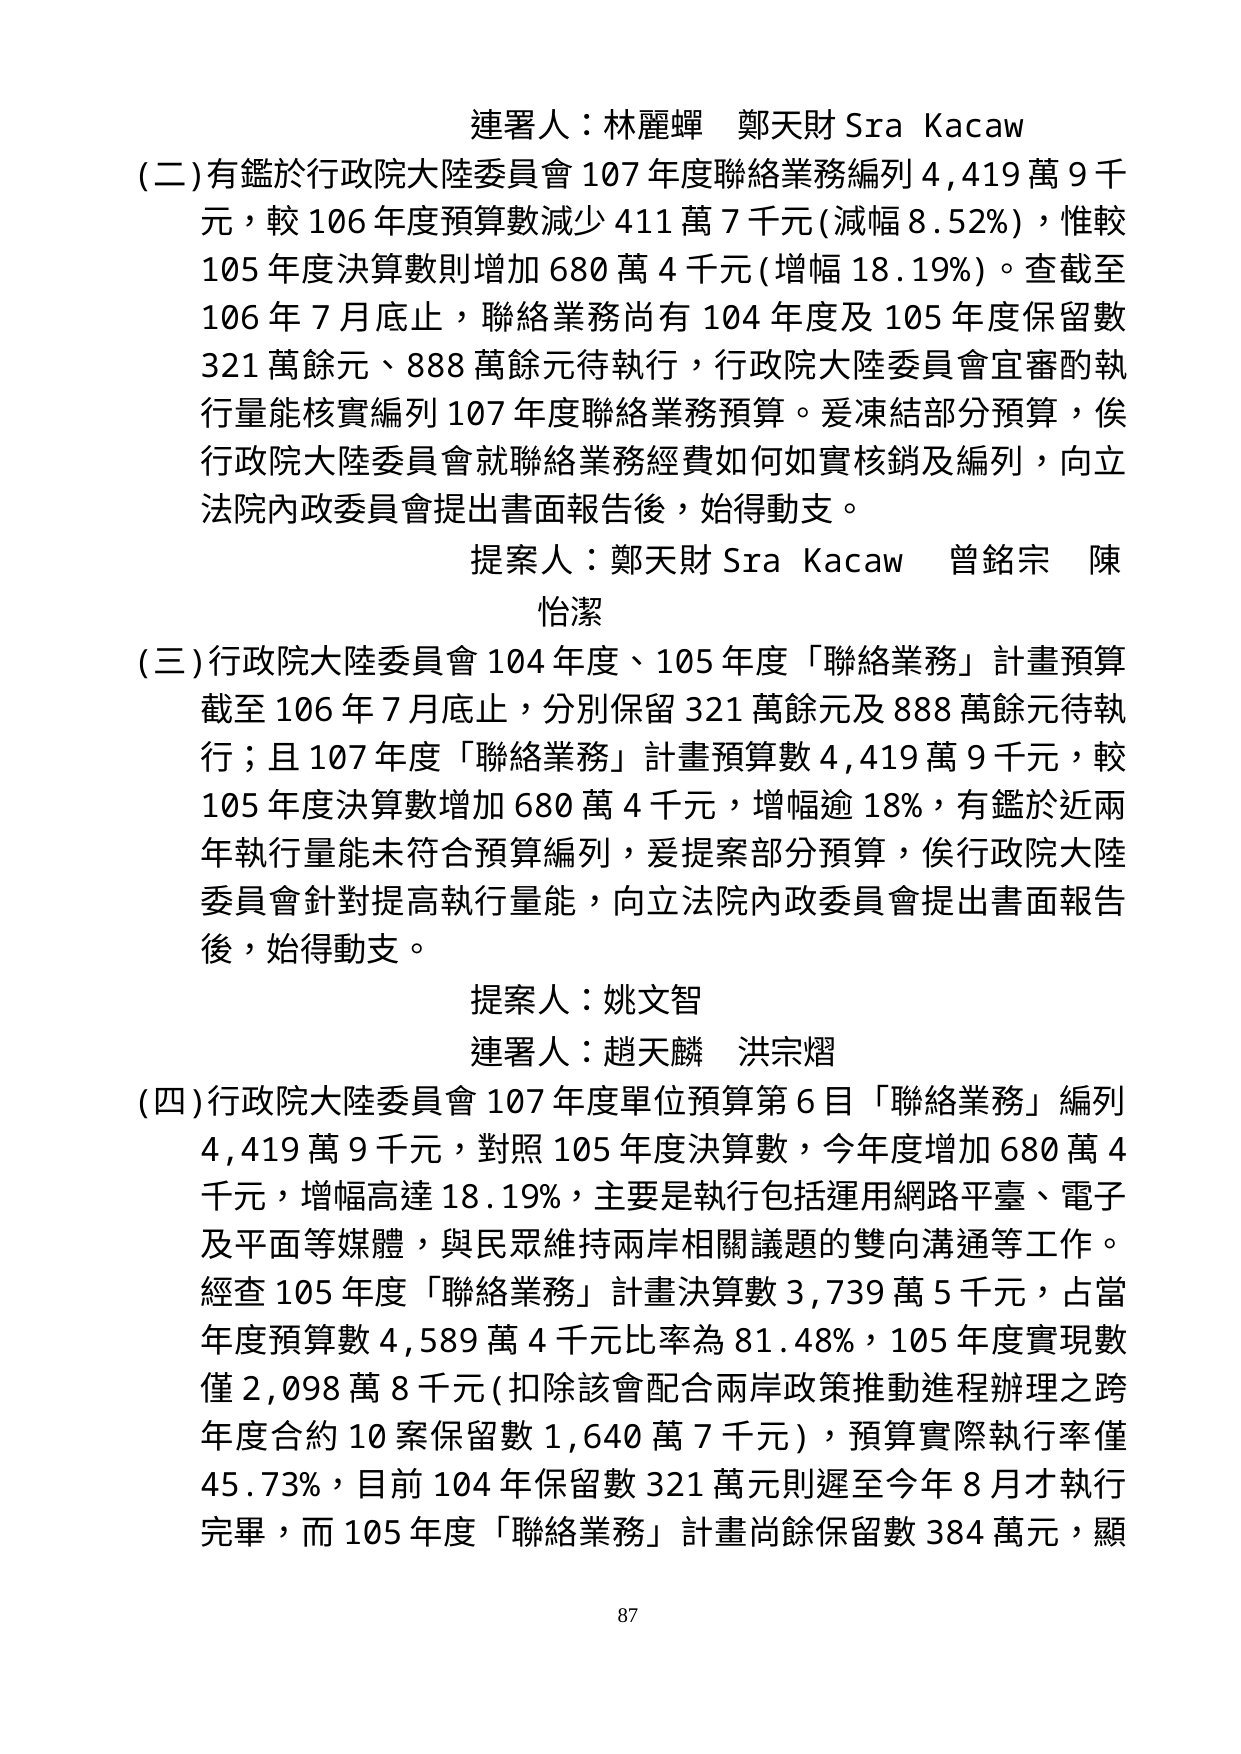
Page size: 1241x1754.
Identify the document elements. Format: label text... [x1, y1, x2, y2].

text 連署人：趙天麟 洪宗熠 [470, 1023, 1122, 1075]
text (三)行政院大陸委員會104年度、105年度「聯絡業務」計畫預算截至106年7月底止，分別保留321萬餘元及888萬餘元待執行；且107年度「聯絡業務」計畫預算數4,419萬9千元，較105年度決算數增加680萬4千元，增幅逾18%，有鑑於近兩年執行量能未符合預算編列，爰提案部分預算，俟行政院大陸委員會針對提高執行量能，向立法院內政委員會提出書面報告後，始得動支。 [133, 635, 1127, 971]
text (二)有鑑於行政院大陸委員會107年度聯絡業務編列4,419萬9千元，較106年度預算數減少411萬7千元(減幅8.52%)，惟較105年度決算數則增加680萬4千元(增幅18.19%)。查截至106年7月底止，聯絡業務尚有104年度及105年度保留數321萬餘元、888萬餘元待執行，行政院大陸委員會宜審酌執行量能核實編列107年度聯絡業務預算。爰凍結部分預算，俟行政院大陸委員會就聯絡業務經費如何如實核銷及編列，向立法院內政委員會提出書面報告後，始得動支。 [133, 148, 1127, 531]
text 提案人：鄭天財Sra Kacaw 曾銘宗 陳怡潔 [470, 531, 1122, 635]
text 連署人：林麗蟬 鄭天財Sra Kacaw [470, 96, 1122, 148]
text (四)行政院大陸委員會107年度單位預算第6目「聯絡業務」編列4,419萬9千元，對照105年度決算數，今年度增加680萬4千元，增幅高達18.19%，主要是執行包括運用網路平臺、電子及平面等媒體，與民眾維持兩岸相關議題的雙向溝通等工作。經查105年度「聯絡業務」計畫決算數3,739萬5千元，占當年度預算數4,589萬4千元比率為81.48%，105年度實現數僅2,098萬8千元(扣除該會配合兩岸政策推動進程辦理之跨年度合約10案保留數1,640萬7千元)，預算實際執行率僅45.73%，目前104年保留數321萬元則遲至今年8月才執行完畢，而105年度「聯絡業務」計畫尚餘保留數384萬元，顯 [133, 1075, 1127, 1554]
text 提案人：姚文智 [470, 971, 1122, 1023]
